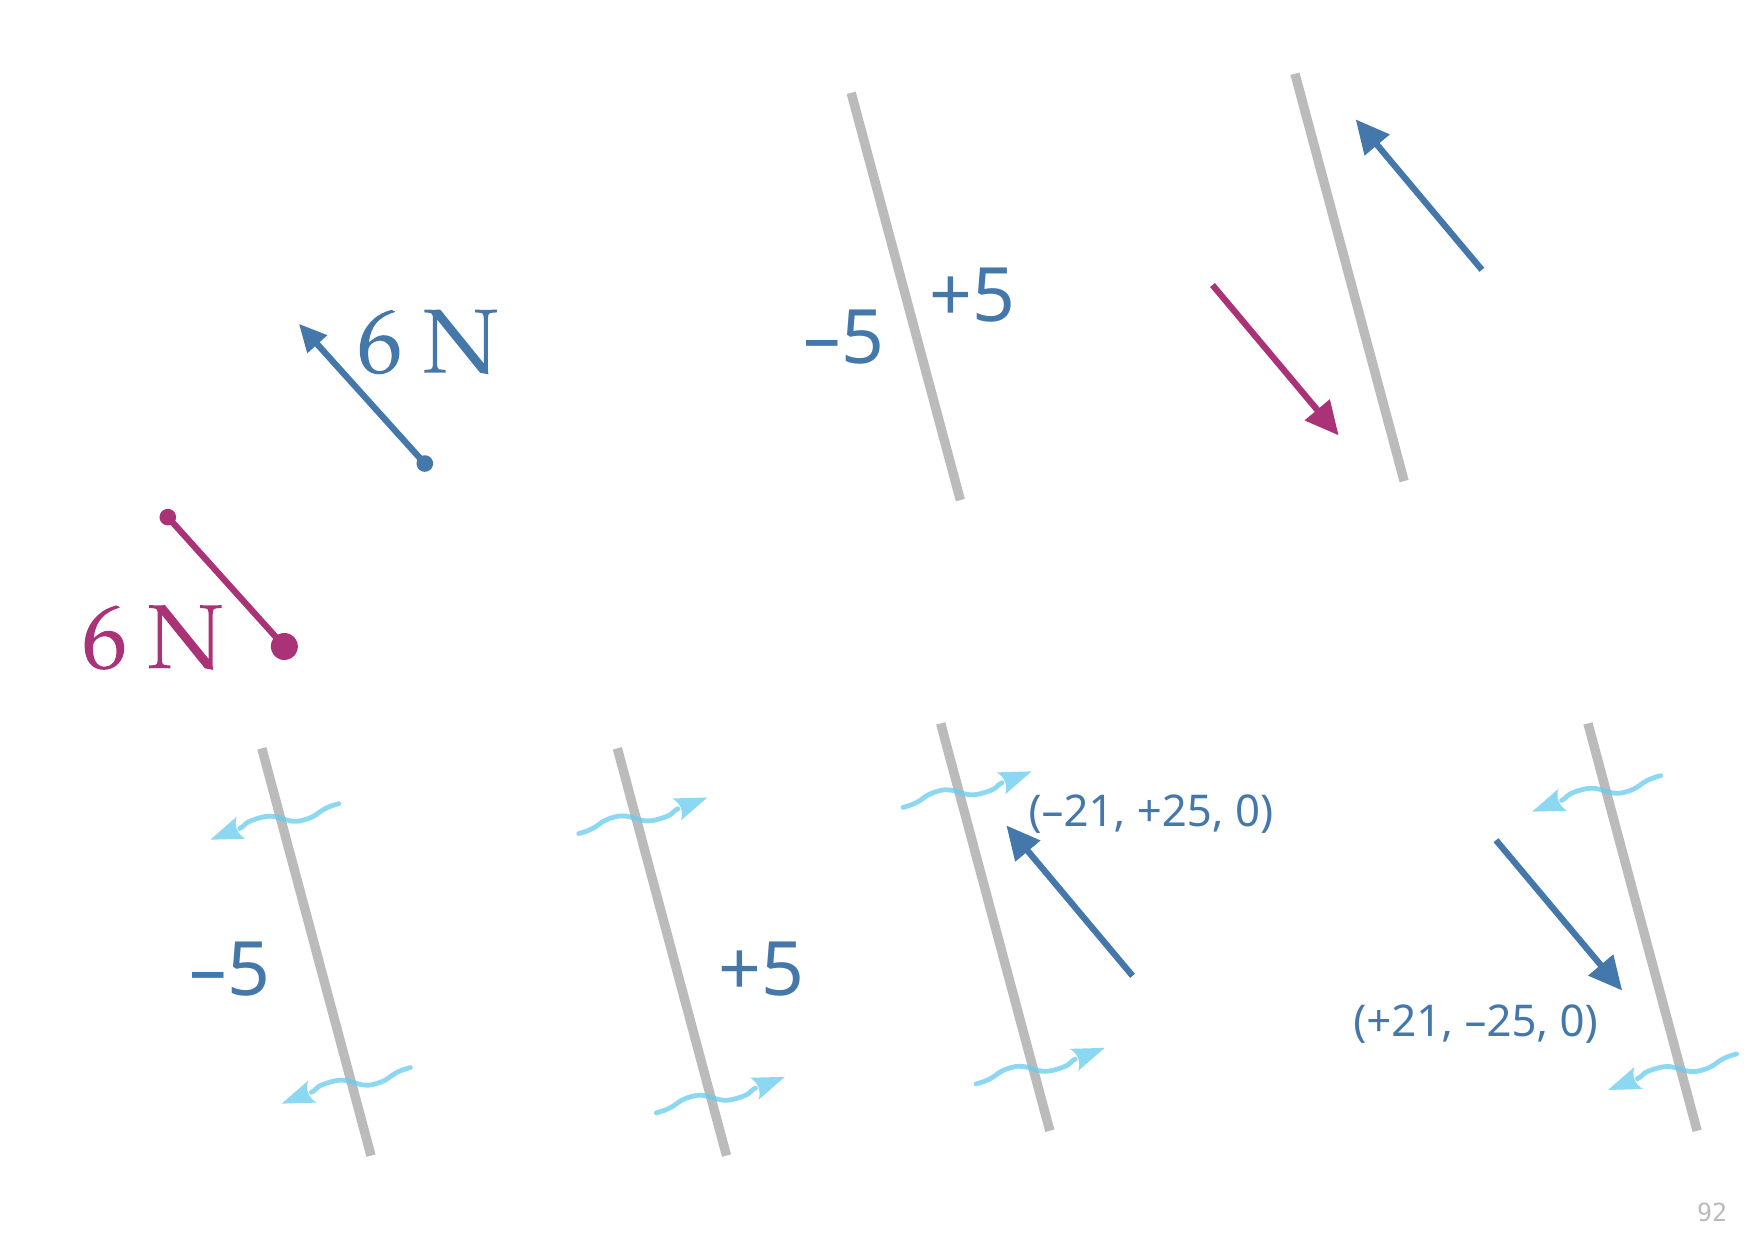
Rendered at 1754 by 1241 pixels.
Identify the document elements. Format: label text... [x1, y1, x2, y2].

text_box [424, 309, 497, 375]
text_box +5 [914, 234, 1028, 325]
text_box (–21, +25, 0) [1013, 771, 1302, 838]
text_box –5 [174, 907, 280, 998]
text_box +5 [704, 907, 817, 998]
text_box [359, 309, 400, 375]
text_box (+21, –25, 0) [1338, 982, 1600, 1049]
text_box [149, 605, 222, 670]
text_box –5 [789, 275, 894, 366]
text_box [84, 605, 125, 670]
